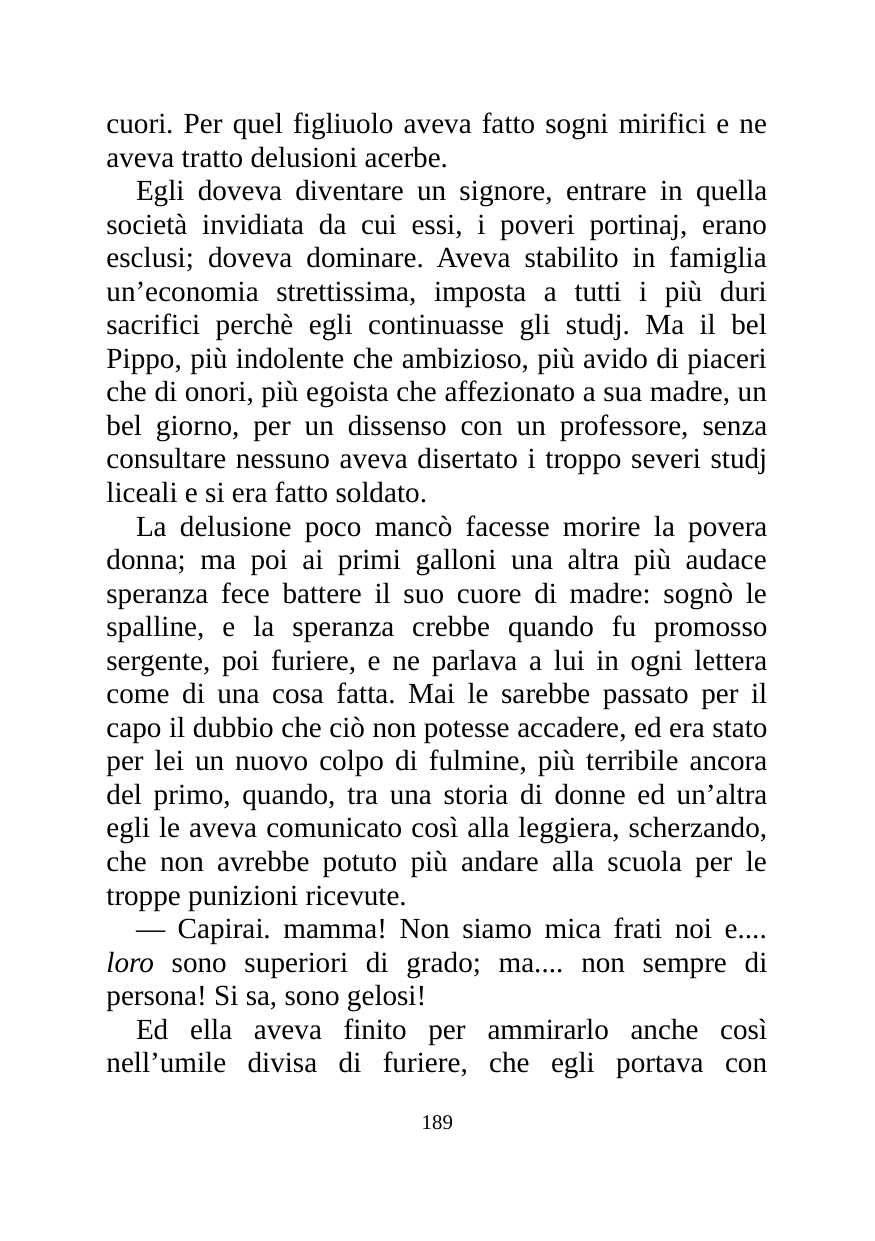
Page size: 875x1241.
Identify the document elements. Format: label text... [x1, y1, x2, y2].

text — Capirai. mamma! Non siamo mica frati noi e.... loro sono superiori di grado; ma.... non sempre di persona! Si sa, sono gelosi! [106, 911, 768, 1012]
text cuori. Per quel figliuolo aveva fatto sogni mirifici e ne aveva tratto delusioni acerbe. [106, 106, 768, 173]
text Egli doveva diventare un signore, entrare in quella società invidiata da cui essi, i poveri portinaj, erano esclusi; doveva dominare. Aveva stabilito in famiglia un’economia strettissima, imposta a tutti i più duri sacrifici perchè egli continuasse gli studj. Ma il bel Pippo, più indolente che ambizioso, più avido di piaceri che di onori, più egoista che affezionato a sua madre, un bel giorno, per un dissenso con un professore, senza consultare nessuno aveva disertato i troppo severi studj liceali e si era fatto soldato. [106, 173, 768, 509]
text Ed ella aveva finito per ammirarlo anche così nell’umile divisa di furiere, che egli portava con [106, 1012, 768, 1079]
text La delusione poco mancò facesse morire la povera donna; ma poi ai primi galloni una altra più audace speranza fece battere il suo cuore di madre: sognò le spalline, e la speranza crebbe quando fu promosso sergente, poi furiere, e ne parlava a lui in ogni lettera come di una cosa fatta. Mai le sarebbe passato per il capo il dubbio che ciò non potesse accadere, ed era stato per lei un nuovo colpo di fulmine, più terribile ancora del primo, quando, tra una storia di donne ed un’altra egli le aveva comunicato così alla leggiera, scherzando, che non avrebbe potuto più andare alla scuola per le troppe punizioni ricevute. [106, 509, 768, 911]
